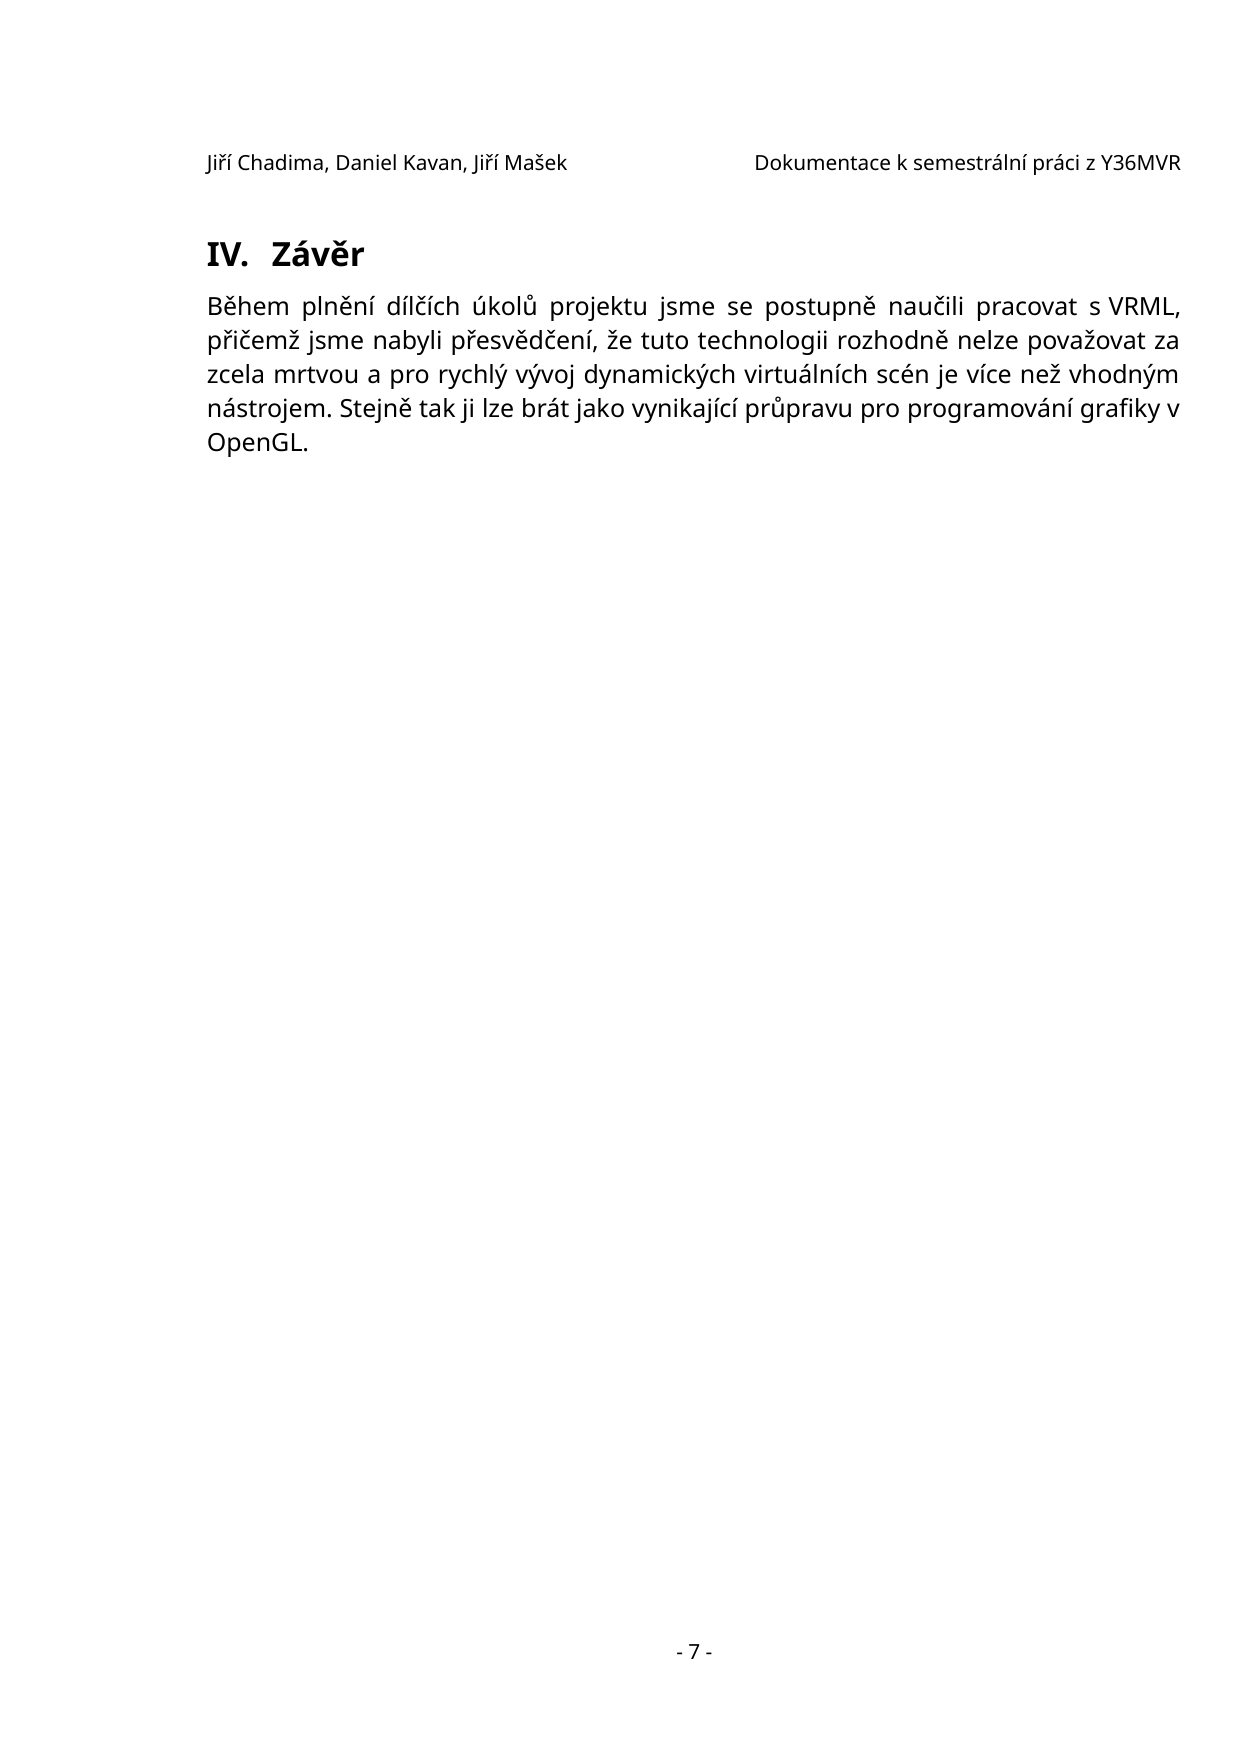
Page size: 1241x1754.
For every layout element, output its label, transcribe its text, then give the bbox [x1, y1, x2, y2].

text Během plnění dílčích úkolů projektu jsme se postupně naučili pracovat s VRML, přičemž jsme nabyli přesvědčení, že tuto technologii rozhodně nelze považovat za zcela mrtvou a pro rychlý vývoj dynamických virtuálních scén je více než vhodným nástrojem. Stejně tak ji lze brát jako vynikající průpravu pro programování grafiky v OpenGL. [207, 288, 1181, 459]
subtitle Závěr [207, 231, 1181, 276]
